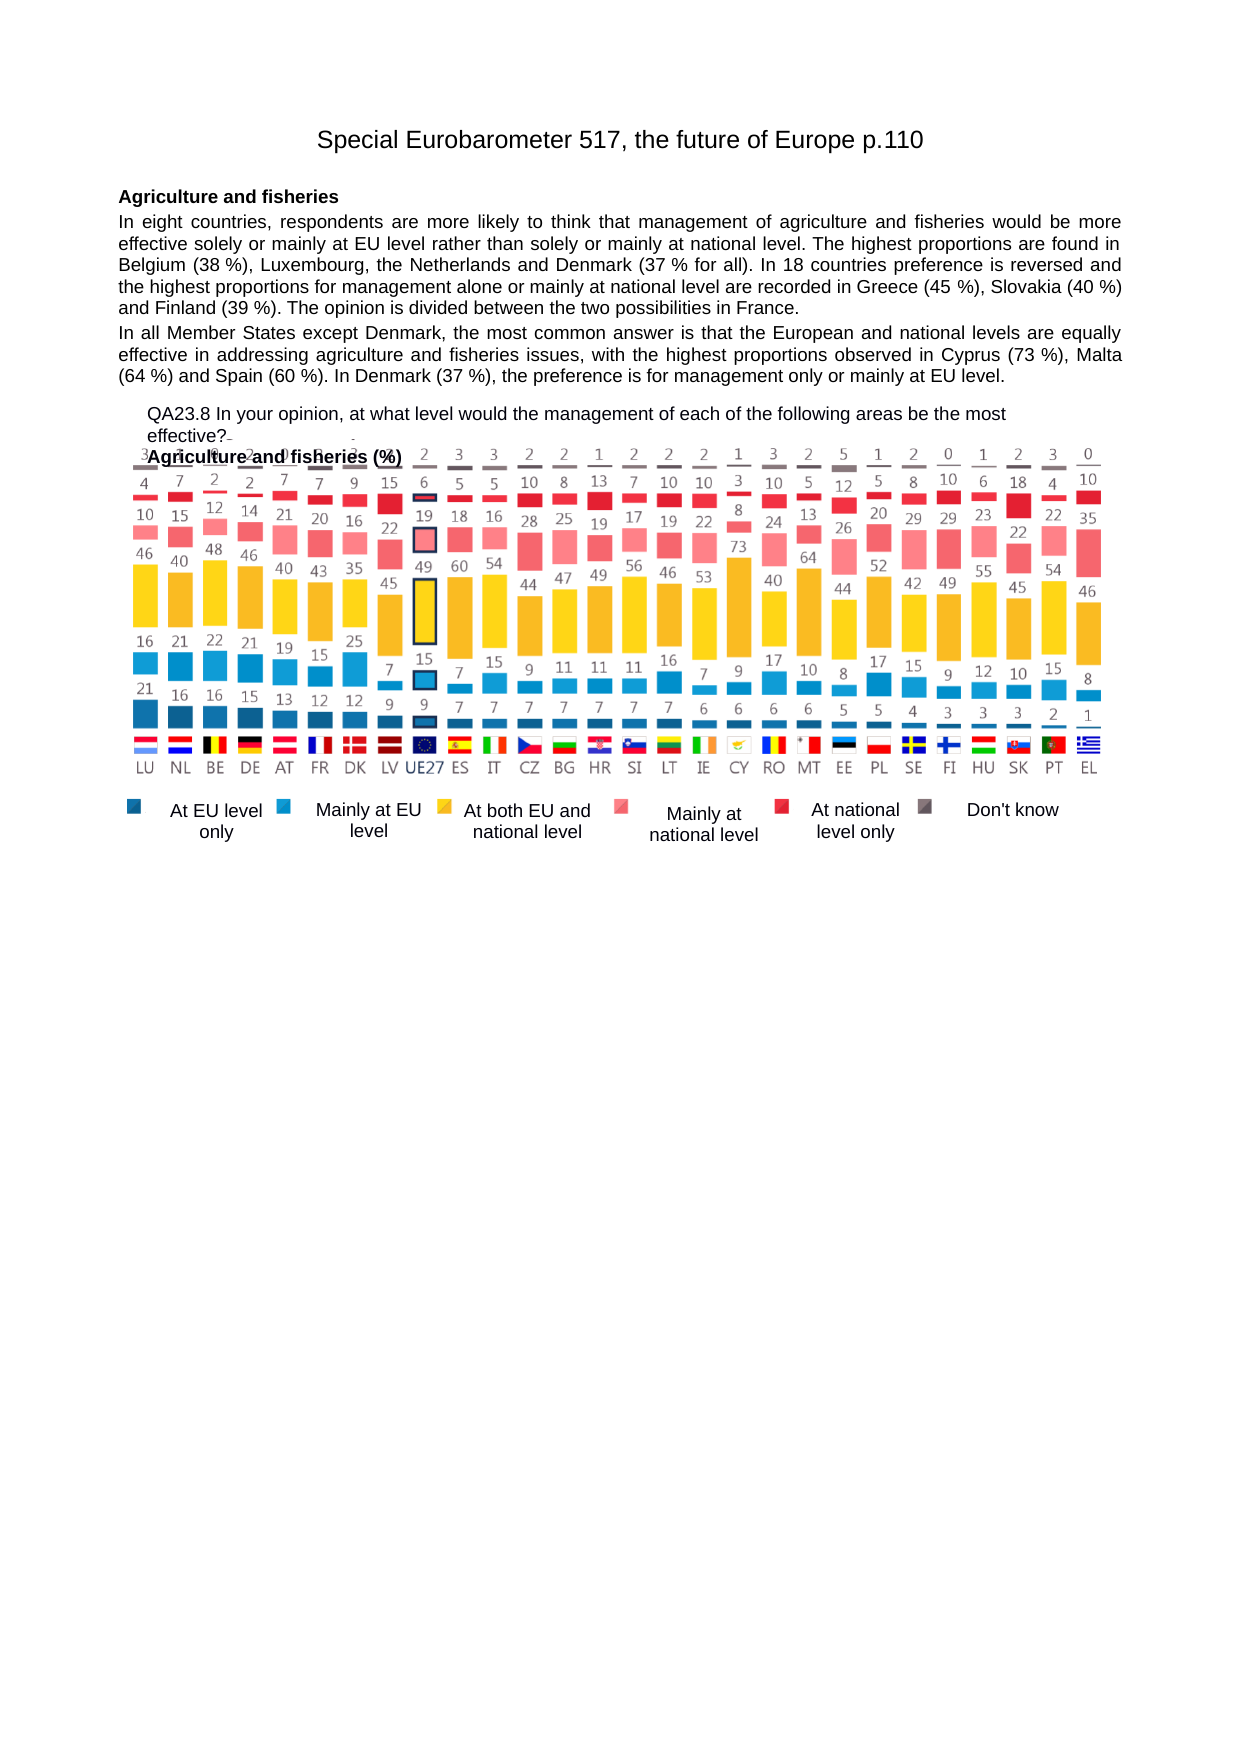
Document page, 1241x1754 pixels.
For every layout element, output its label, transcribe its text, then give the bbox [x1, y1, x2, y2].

picture [119, 783, 933, 835]
picture [118, 439, 1108, 775]
text In eight countries, respondents are more likely to think that management of agriculture and fisheries would be more effective solely or mainly at EU level rather than solely or mainly at national level. The highest proportions are found in Belgium (38 %), Luxembourg, the Netherlands and Denmark (37 % for all). In 18 countries preference is reversed and the highest proportions for management alone or mainly at national level are recorded in Greece (45 %), Slovakia (40 %) and Finland (39 %). The opinion is divided between the two possibilities in France. [118, 211, 1122, 319]
text Agriculture and fisheries [118, 186, 1122, 208]
text In all Member States except Denmark, the most common answer is that the European and national levels are equally effective in addressing agriculture and fisheries issues, with the highest proportions observed in Cyprus (73 %), Malta (64 %) and Spain (60 %). In Denmark (37 %), the preference is for management only or mainly at EU level. [118, 322, 1122, 387]
